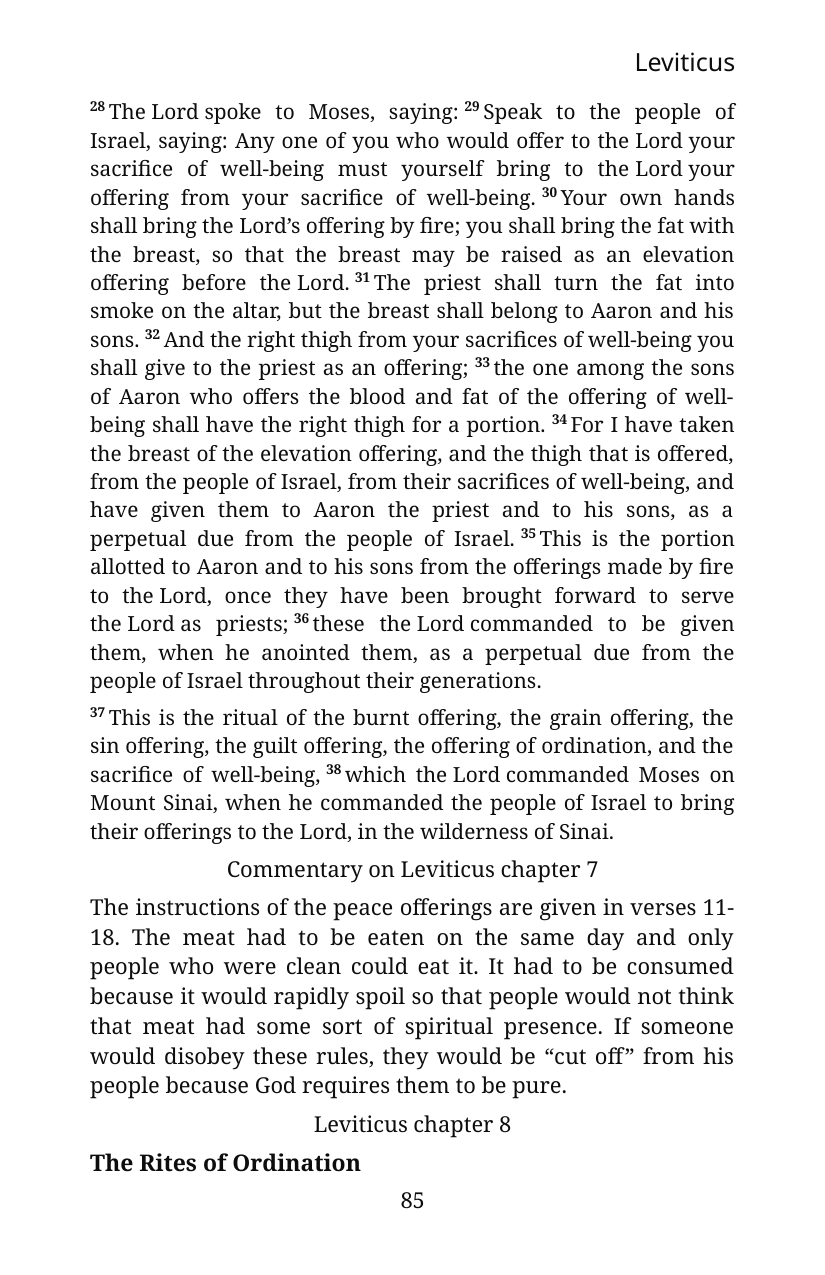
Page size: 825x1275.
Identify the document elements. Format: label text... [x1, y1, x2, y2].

text The Rites of Ordination [90, 1147, 735, 1178]
text Commentary on Leviticus chapter 7 [90, 853, 735, 883]
text The instructions of the peace offerings are given in verses 11-18. The meat had to be eaten on the same day and only people who were clean could eat it. It had to be consumed because it would rapidly spoil so that people would not think that meat had some sort of spiritual presence. If someone would disobey these rules, they would be “cut off” from his people because God requires them to be pure. [90, 892, 735, 1100]
text Leviticus chapter 8 [90, 1108, 735, 1138]
text 37 This is the ritual of the burnt offering, the grain offering, the sin offering, the guilt offering, the offering of ordination, and the sacrifice of well-being, 38 which the Lord commanded Moses on Mount Sinai, when he commanded the people of Israel to bring their offerings to the Lord, in the wilderness of Sinai. [90, 703, 735, 845]
text 28 The Lord spoke to Moses, saying: 29 Speak to the people of Israel, saying: Any one of you who would offer to the Lord your sacrifice of well-being must yourself bring to the Lord your offering from your sacrifice of well-being. 30 Your own hands shall bring the Lord’s offering by fire; you shall bring the fat with the breast, so that the breast may be raised as an elevation offering before the Lord. 31 The priest shall turn the fat into smoke on the altar, but the breast shall belong to Aaron and his sons. 32 And the right thigh from your sacrifices of well-being you shall give to the priest as an offering; 33 the one among the sons of Aaron who offers the blood and fat of the offering of well-being shall have the right thigh for a portion. 34 For I have taken the breast of the elevation offering, and the thigh that is offered, from the people of Israel, from their sacrifices of well-being, and have given them to Aaron the priest and to his sons, as a perpetual due from the people of Israel. 35 This is the portion allotted to Aaron and to his sons from the offerings made by fire to the Lord, once they have been brought forward to serve the Lord as priests; 36 these the Lord commanded to be given them, when he anointed them, as a perpetual due from the people of Israel throughout their generations. [90, 97, 735, 695]
